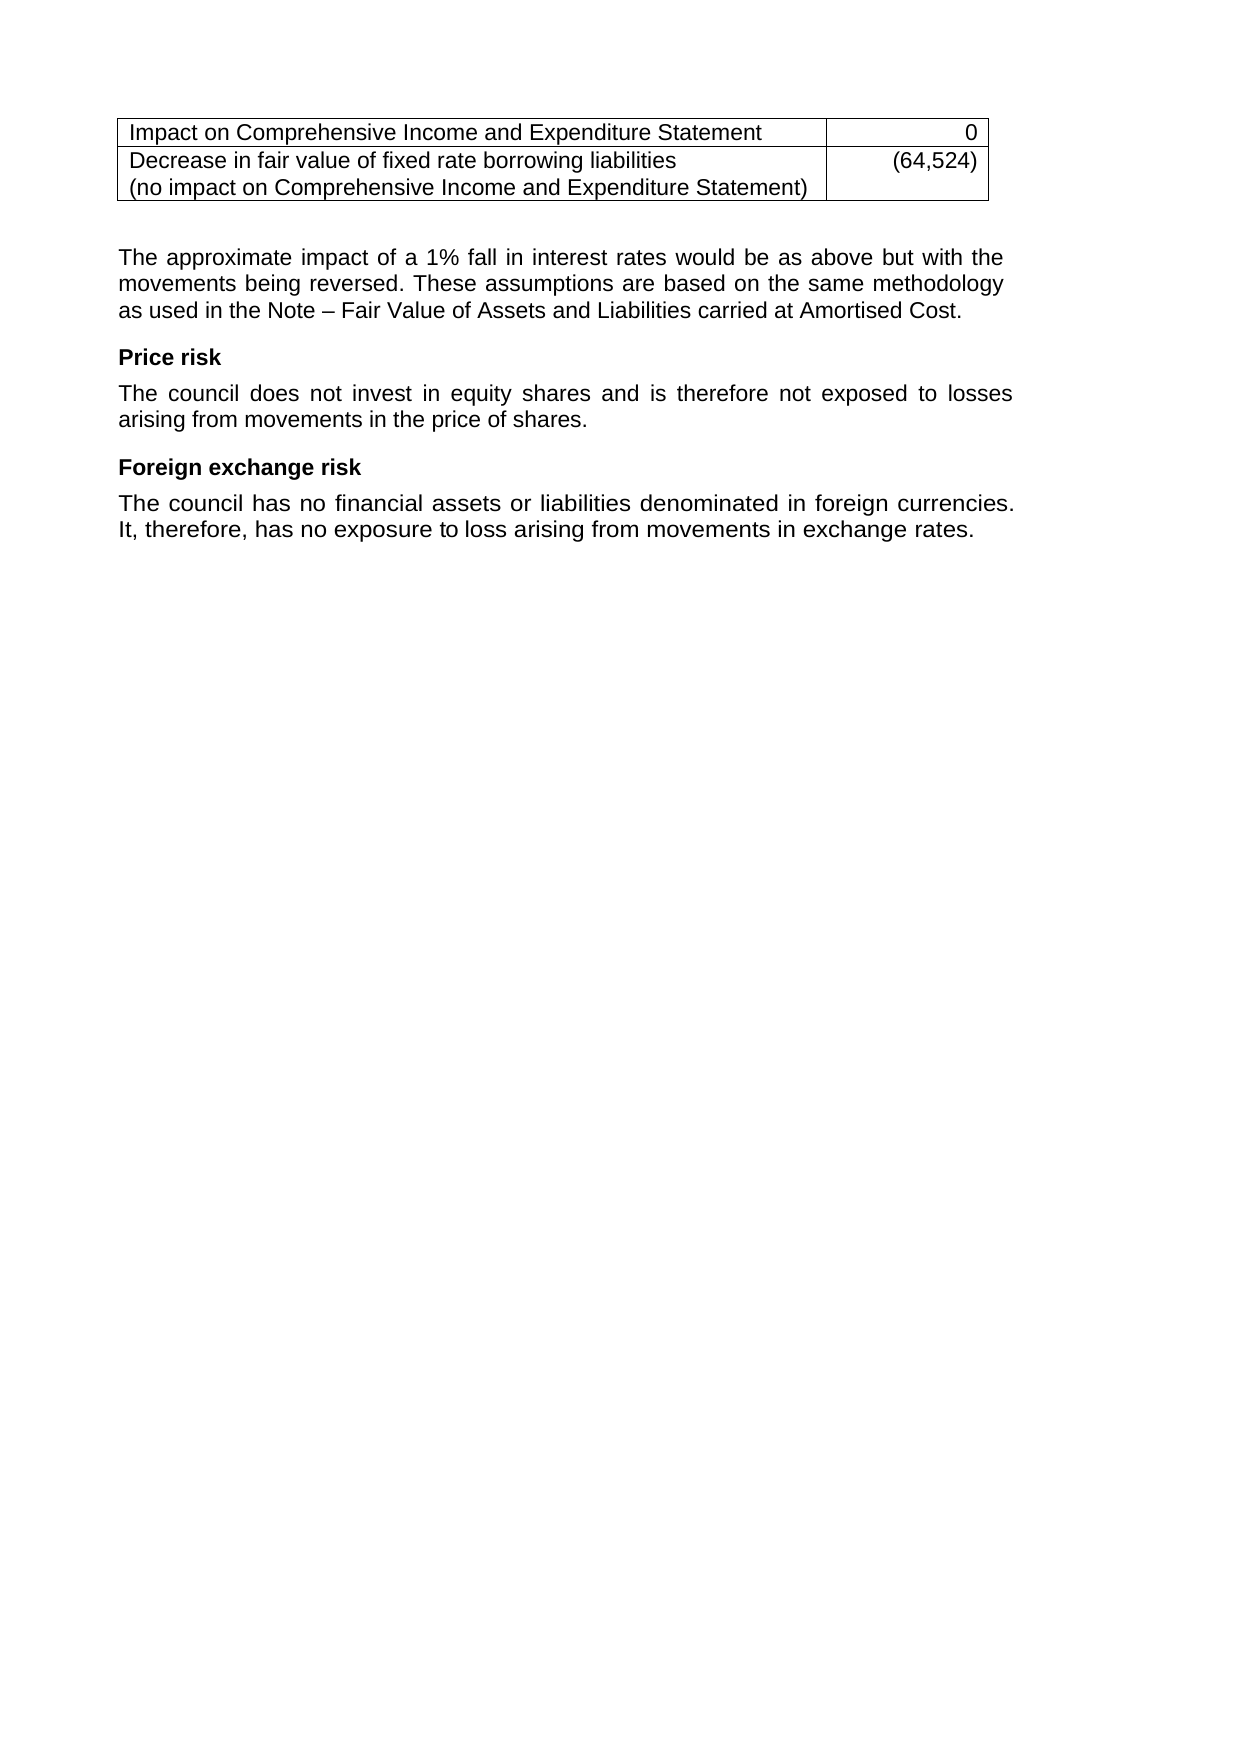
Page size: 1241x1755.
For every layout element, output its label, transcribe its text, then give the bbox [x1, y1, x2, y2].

subtitle Price risk [118, 344, 1122, 370]
subtitle Foreign exchange risk [118, 453, 1122, 480]
table_cell Impact on Comprehensive Income and Expenditure Statement [118, 119, 826, 146]
text The approximate impact of a 1% fall in interest rates would be as above but with the movements being reversed. These assumptions are based on the same methodology as used in the Note – Fair Value of Assets and Liabilities carried at Amortised Cost. [118, 244, 1005, 323]
text The council does not invest in equity shares and is therefore not exposed to losses arising from movements in the price of shares. [118, 380, 1014, 433]
table_cell Decrease in fair value of fixed rate borrowing liabilities (no impact on Comprehensive Income and Expenditure Statement) [118, 147, 826, 200]
table_cell (64,524) [827, 147, 988, 200]
text The council has no financial assets or liabilities denominated in foreign currencies. It, therefore, has no exposure to loss arising from movements in exchange rates. [118, 490, 1016, 542]
table_cell 0 [827, 119, 988, 146]
